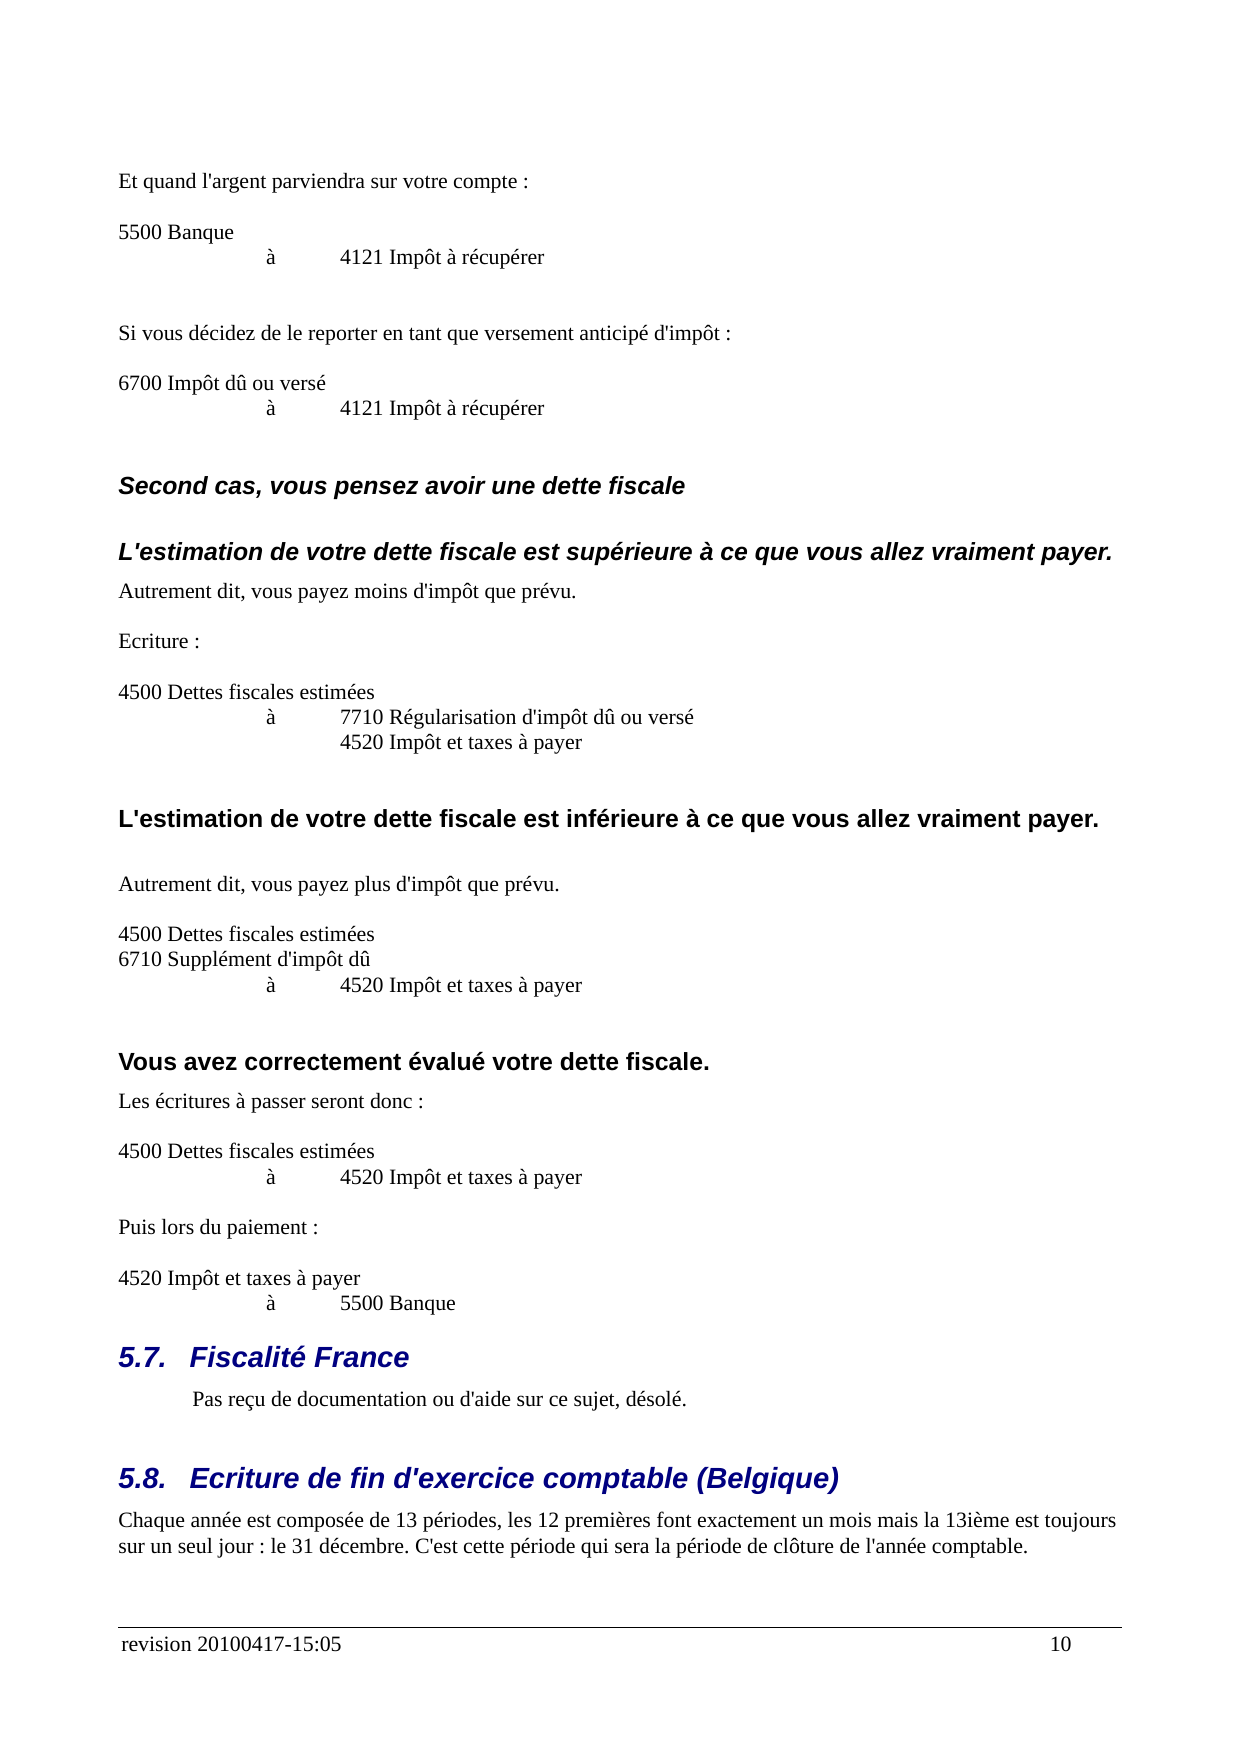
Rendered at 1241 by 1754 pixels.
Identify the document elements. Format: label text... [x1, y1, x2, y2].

subtitle Fiscalité France [118, 1340, 1122, 1373]
subtitle Ecriture de fin d'exercice comptable (Belgique) [118, 1461, 1122, 1495]
text Pas reçu de documentation ou d'aide sur ce sujet, désolé. [118, 1386, 1122, 1411]
text à 7710 Régularisation d'impôt dû ou versé [118, 704, 1122, 729]
text à 4520 Impôt et taxes à payer [118, 972, 1122, 997]
text à 4121 Impôt à récupérer [118, 395, 1122, 421]
text 4520 Impôt et taxes à payer [118, 1264, 1122, 1290]
text 6700 Impôt dû ou versé [118, 370, 1122, 395]
subtitle Vous avez correctement évalué votre dette fiscale. [118, 1047, 1122, 1076]
text Chaque année est composée de 13 périodes, les 12 premières font exactement un mois mais la 13ième est toujours sur un seul jour : le 31 décembre. C'est cette période qui sera la période de clôture de l'année comptable. [118, 1507, 1122, 1558]
text 4500 Dettes fiscales estimées [118, 679, 1122, 704]
text Ecriture : [118, 628, 1122, 653]
text 4520 Impôt et taxes à payer [118, 729, 1122, 754]
text 6710 Supplément d'impôt dû [118, 946, 1122, 972]
subtitle L'estimation de votre dette fiscale est inférieure à ce que vous allez vraiment payer. [118, 804, 1122, 833]
subtitle L'estimation de votre dette fiscale est supérieure à ce que vous allez vraiment payer. [118, 537, 1122, 565]
text Autrement dit, vous payez plus d'impôt que prévu. [118, 871, 1122, 896]
text à 4520 Impôt et taxes à payer [118, 1164, 1122, 1189]
text Et quand l'argent parviendra sur votre compte : [118, 168, 1122, 194]
text Les écritures à passer seront donc : [118, 1088, 1122, 1113]
text à 5500 Banque [118, 1290, 1122, 1315]
text 4500 Dettes fiscales estimées [118, 921, 1122, 946]
text Puis lors du paiement : [118, 1214, 1122, 1239]
subtitle Second cas, vous pensez avoir une dette fiscale [118, 471, 1122, 499]
text Si vous décidez de le reporter en tant que versement anticipé d'impôt : [118, 320, 1122, 345]
text 5500 Banque [118, 219, 1122, 244]
text à 4121 Impôt à récupérer [118, 244, 1122, 269]
text Autrement dit, vous payez moins d'impôt que prévu. [118, 578, 1122, 603]
text 4500 Dettes fiscales estimées [118, 1138, 1122, 1164]
